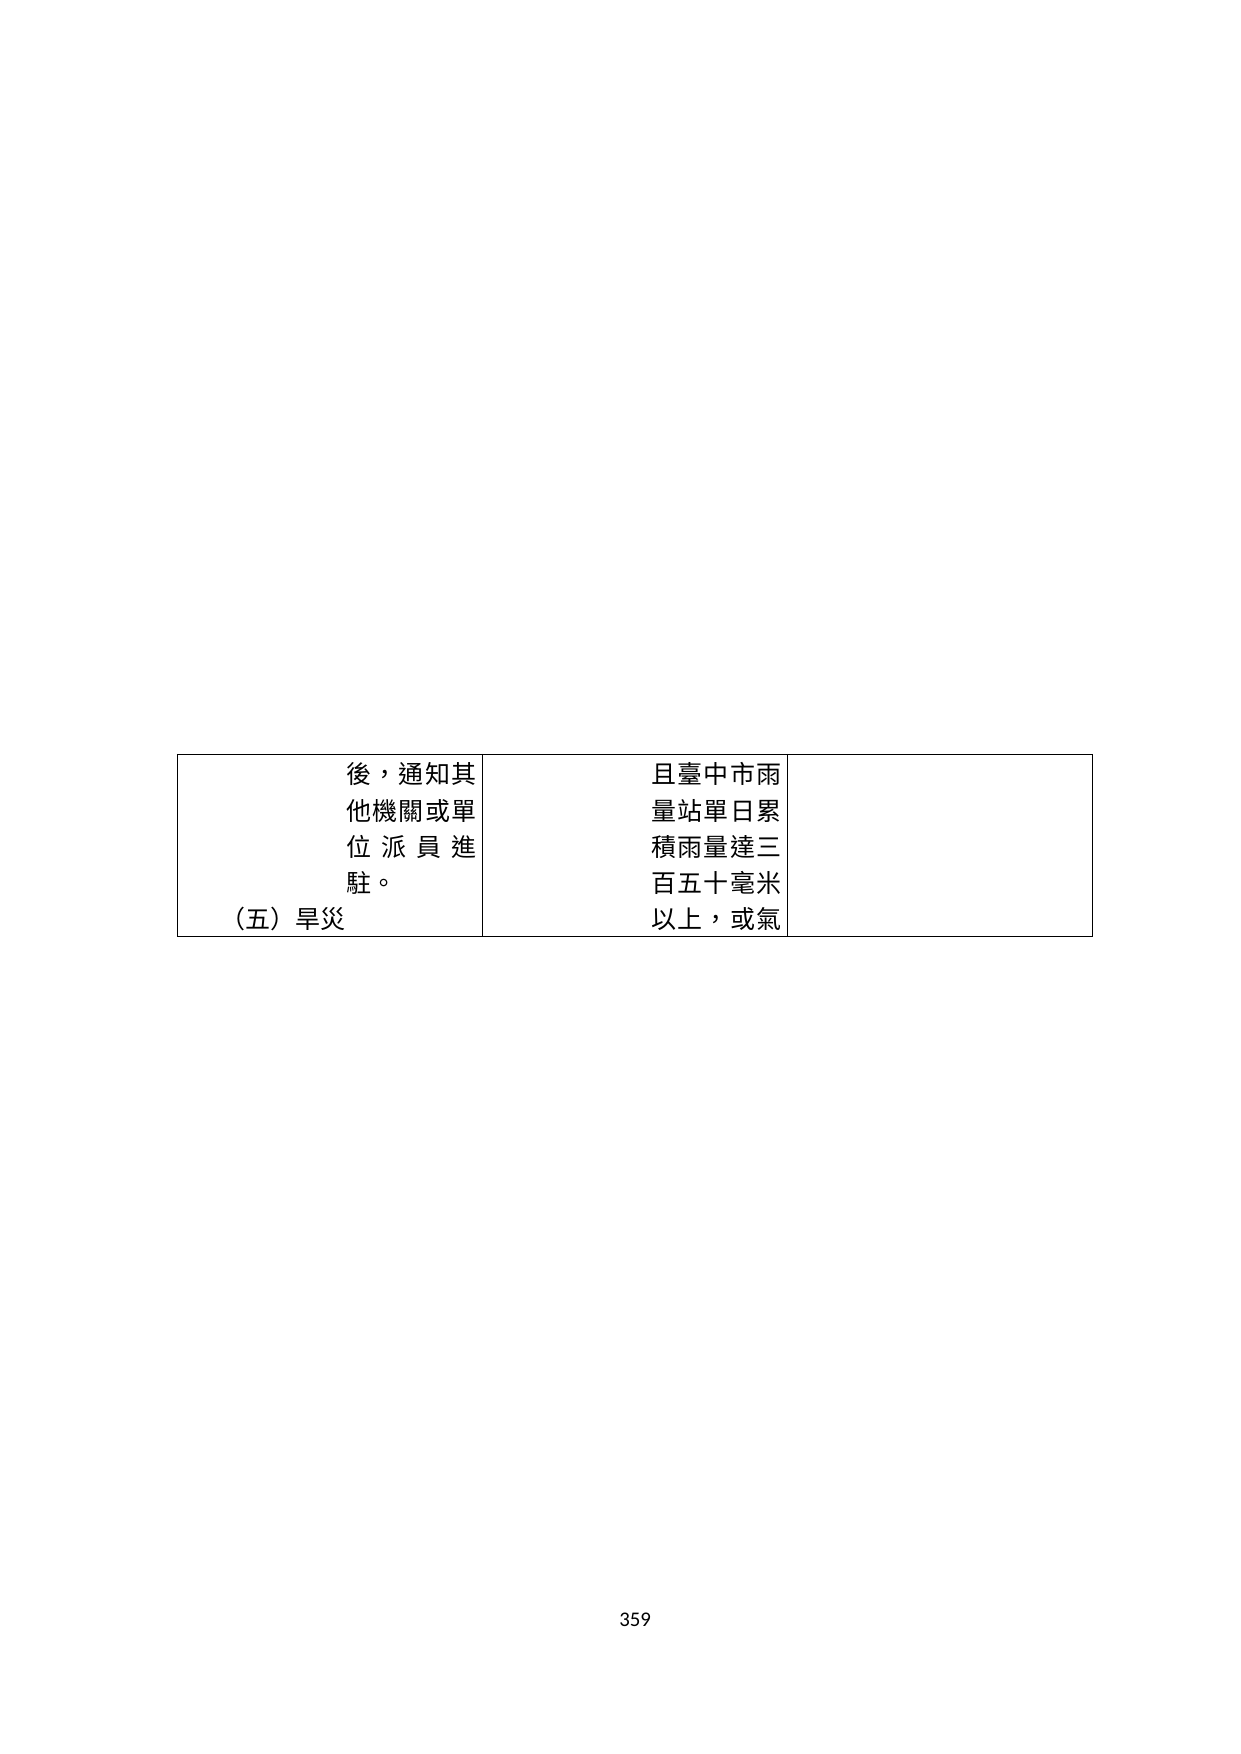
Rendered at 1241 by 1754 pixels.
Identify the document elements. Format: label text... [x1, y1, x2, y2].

table_cell [788, 755, 1092, 936]
table_cell 且臺中市雨量站單日累積雨量達三百五十毫米以上，或氣 [483, 755, 787, 936]
table_cell 後，通知其他機關或單位派員進駐。 （五）旱災 [178, 755, 482, 936]
